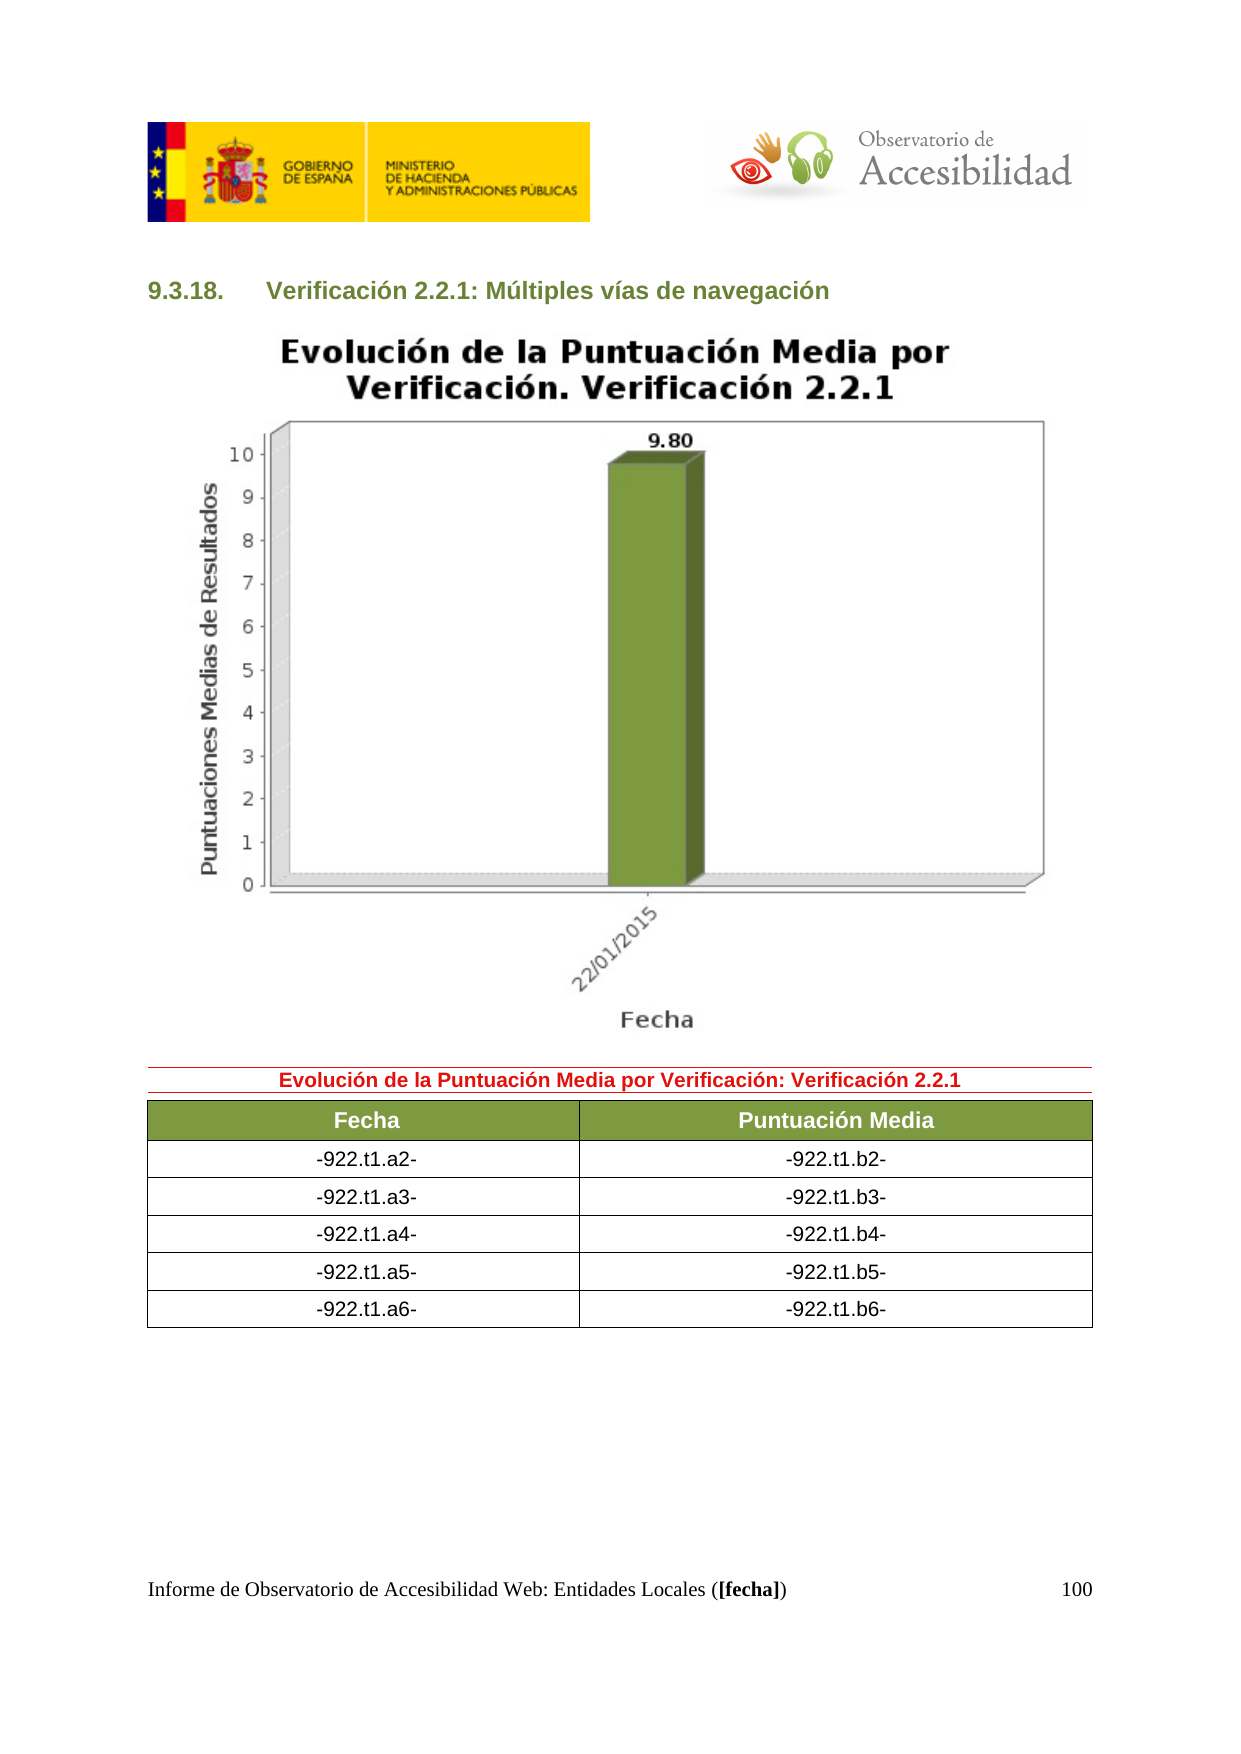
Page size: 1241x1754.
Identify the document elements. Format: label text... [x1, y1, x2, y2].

table_cell -922.t1.b2- [580, 1141, 1092, 1177]
list Verificación 2.2.1: Múltiples vías de navegación [148, 276, 1092, 304]
picture [147, 122, 591, 222]
picture [178, 332, 1062, 1042]
table_header Fecha [148, 1101, 579, 1140]
table_cell -922.t1.a6- [148, 1291, 579, 1327]
table_header Puntuación Media [580, 1101, 1092, 1140]
table_cell -922.t1.b4- [580, 1216, 1092, 1252]
table_cell -922.t1.b5- [580, 1253, 1092, 1290]
table_cell -922.t1.b3- [580, 1178, 1092, 1215]
text Evolución de la Puntuación Media por Verificación: Verificación 2.2.1 [148, 1068, 1092, 1092]
table_cell -922.t1.a3- [148, 1178, 579, 1215]
table_cell -922.t1.a4- [148, 1216, 579, 1252]
table_cell -922.t1.a2- [148, 1141, 579, 1177]
table_cell -922.t1.b6- [580, 1291, 1092, 1327]
table_cell -922.t1.a5- [148, 1253, 579, 1290]
picture [710, 122, 1086, 205]
